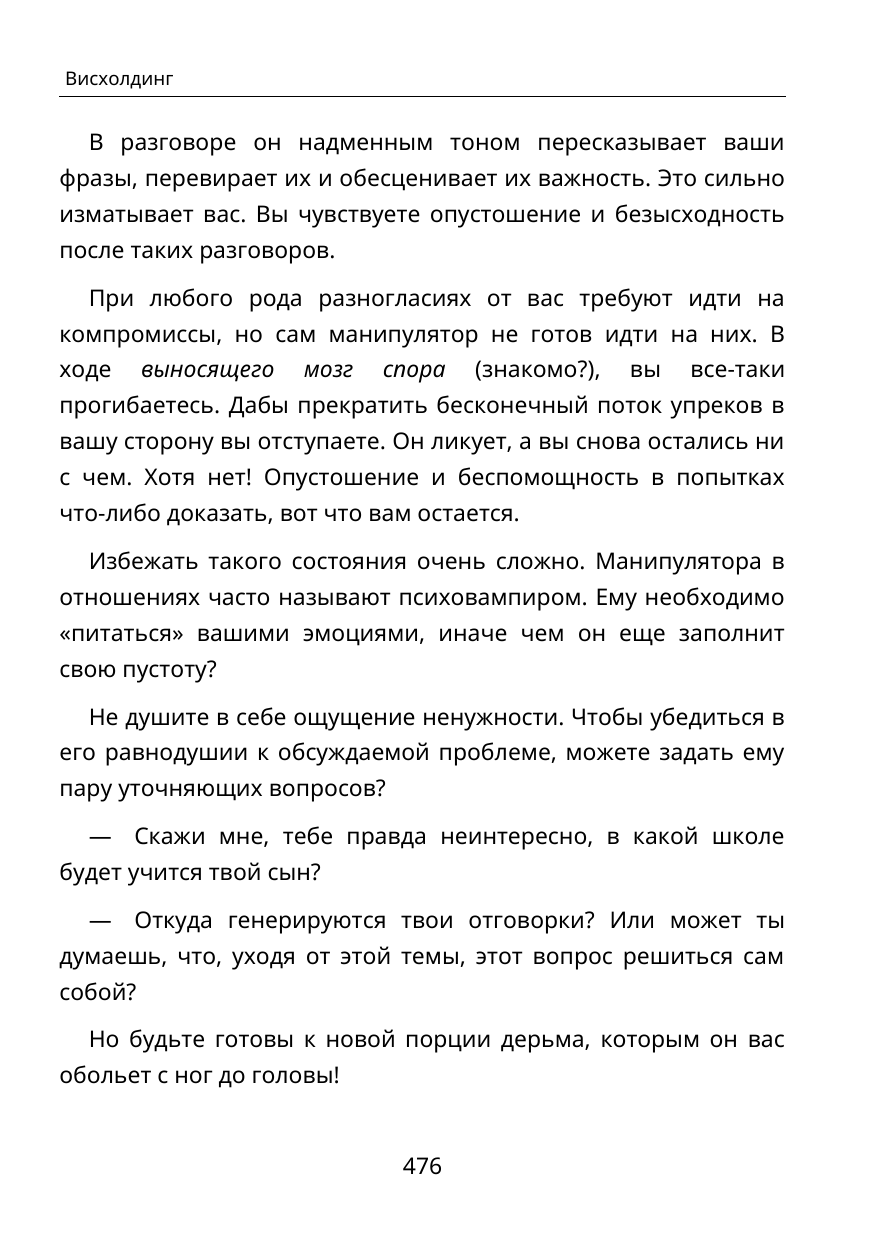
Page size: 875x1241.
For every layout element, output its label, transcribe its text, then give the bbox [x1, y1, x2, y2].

text При любого рода разногласиях от вас требуют идти на компромиссы, но сам манипулятор не готов идти на них. В ходе выносящего мозг спора (знакомо?), вы все-таки прогибаетесь. Дабы прекратить бесконечный поток упреков в вашу сторону вы отступаете. Он ликует, а вы снова остались ни с чем. Хотя нет! Опустошение и беспомощность в попытках что-либо доказать, вот что вам остается. [59, 282, 786, 528]
text Но будьте готовы к новой порции дерьма, которым он вас обольет с ног до головы! [59, 1023, 786, 1090]
text Не душите в себе ощущение ненужности. Чтобы убедиться в его равнодушии к обсуждаемой проблеме, можете задать ему пару уточняющих вопросов? [59, 700, 786, 803]
text В разговоре он надменным тоном пересказывает ваши фразы, перевирает их и обесценивает их важность. Это сильно изматывает вас. Вы чувствуете опустошение и безысходность после таких разговоров. [59, 126, 786, 265]
list Откуда генерируются твои отговорки? Или может ты думаешь, что, уходя от этой темы, этот вопрос решиться сам собой? [59, 904, 786, 1007]
list Скажи мне, тебе правда неинтересно, в какой школе будет учится твой сын? [59, 820, 786, 887]
text Избежать такого состояния очень сложно. Манипулятора в отношениях часто называют психовампиром. Ему необходимо «питаться» вашими эмоциями, иначе чем он еще заполнит свою пустоту? [59, 545, 786, 684]
